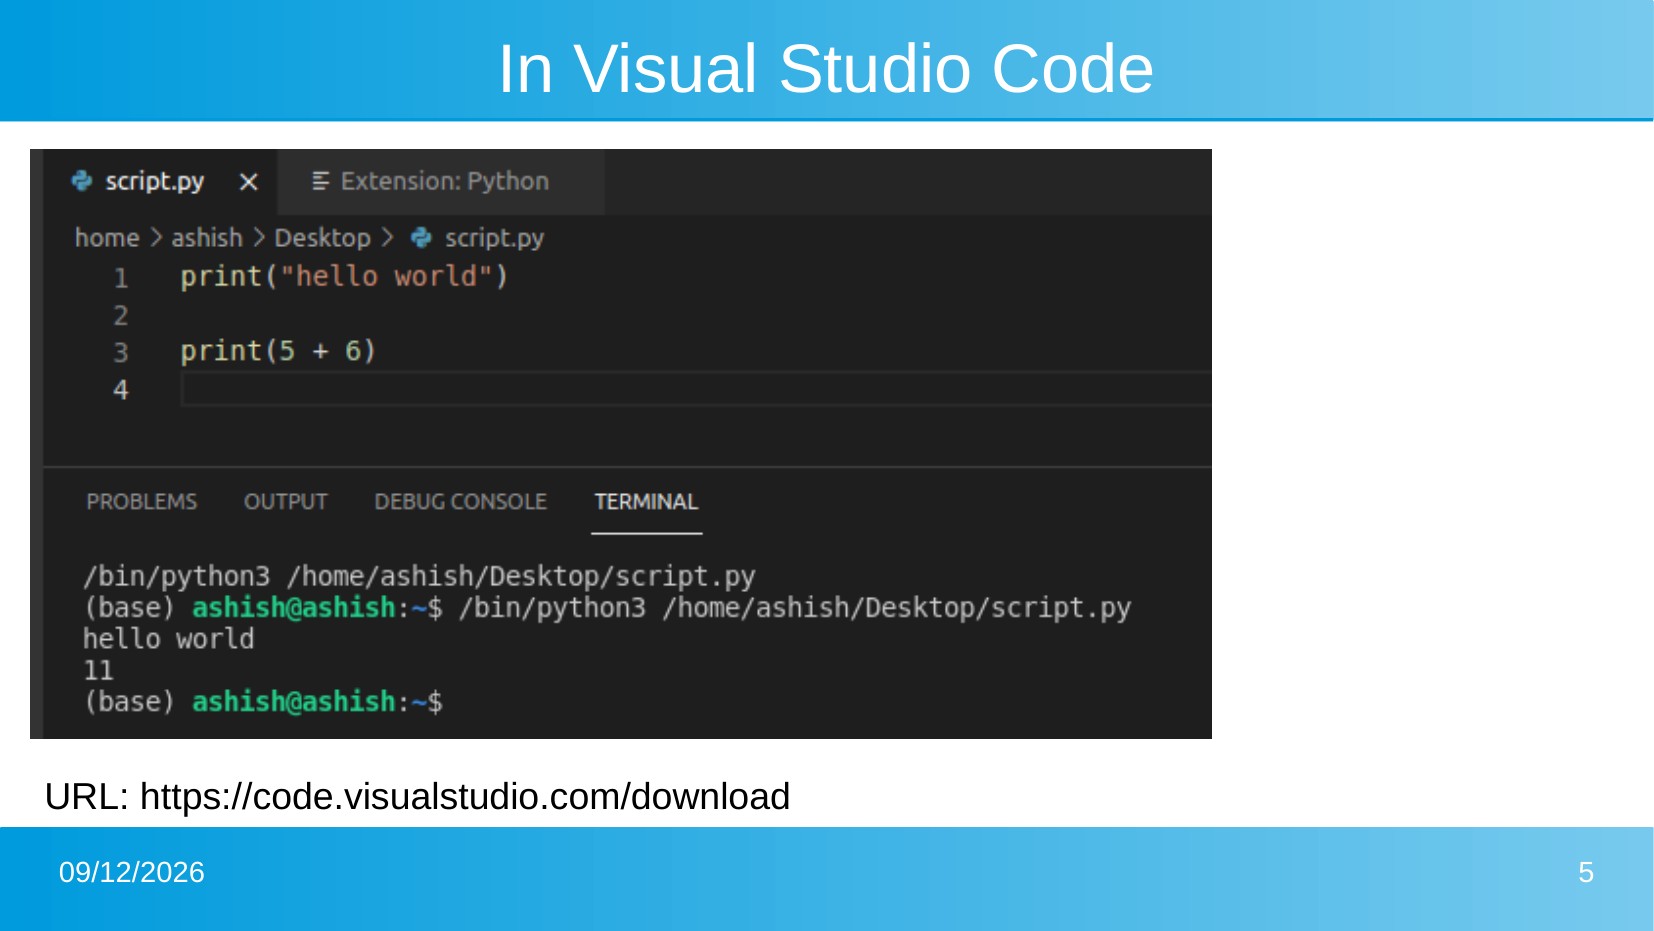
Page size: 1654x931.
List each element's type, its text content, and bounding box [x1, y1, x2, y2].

picture [30, 149, 1212, 739]
title In Visual Studio Code [59, 29, 1595, 108]
text_box URL: https://code.visualstudio.com/download [29, 767, 1152, 825]
